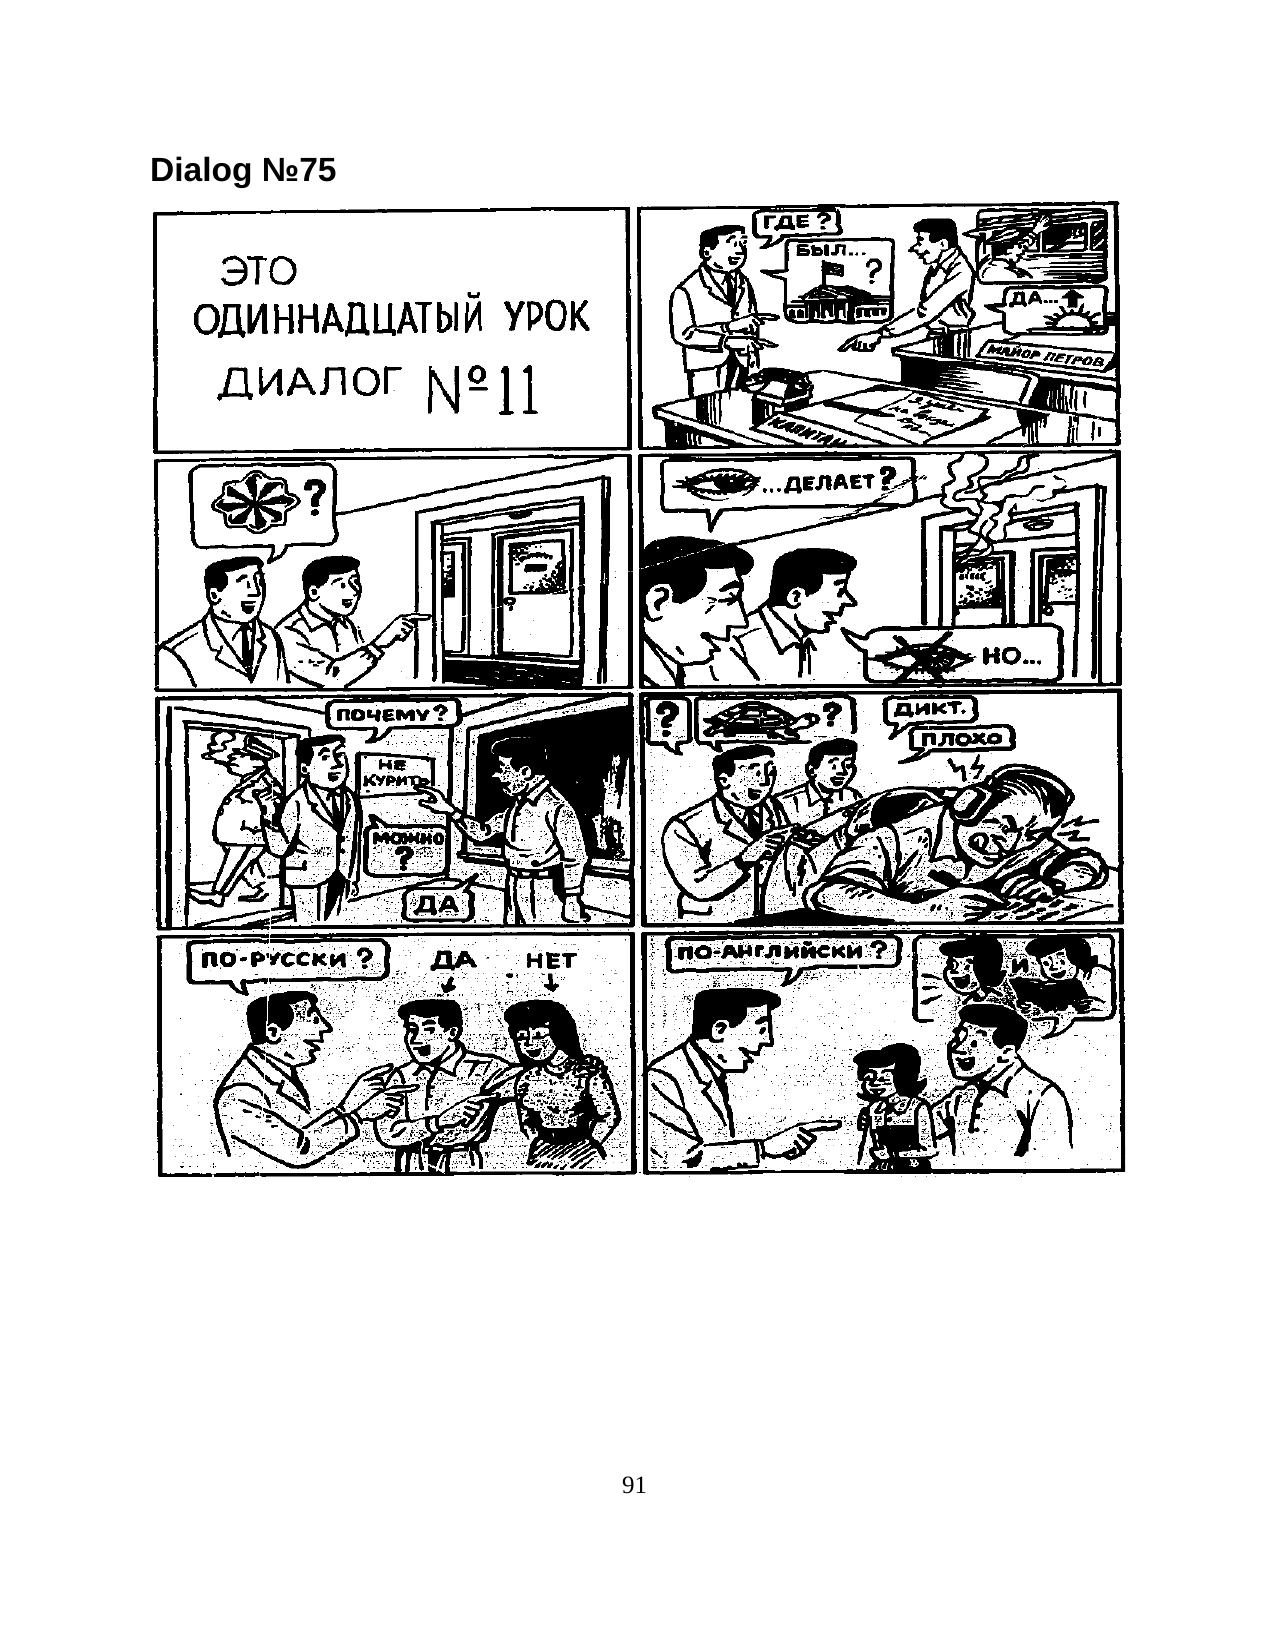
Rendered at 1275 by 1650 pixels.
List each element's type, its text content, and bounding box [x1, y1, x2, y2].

subtitle Dialog №75 [150, 150, 1125, 189]
picture [150, 201, 1125, 1177]
